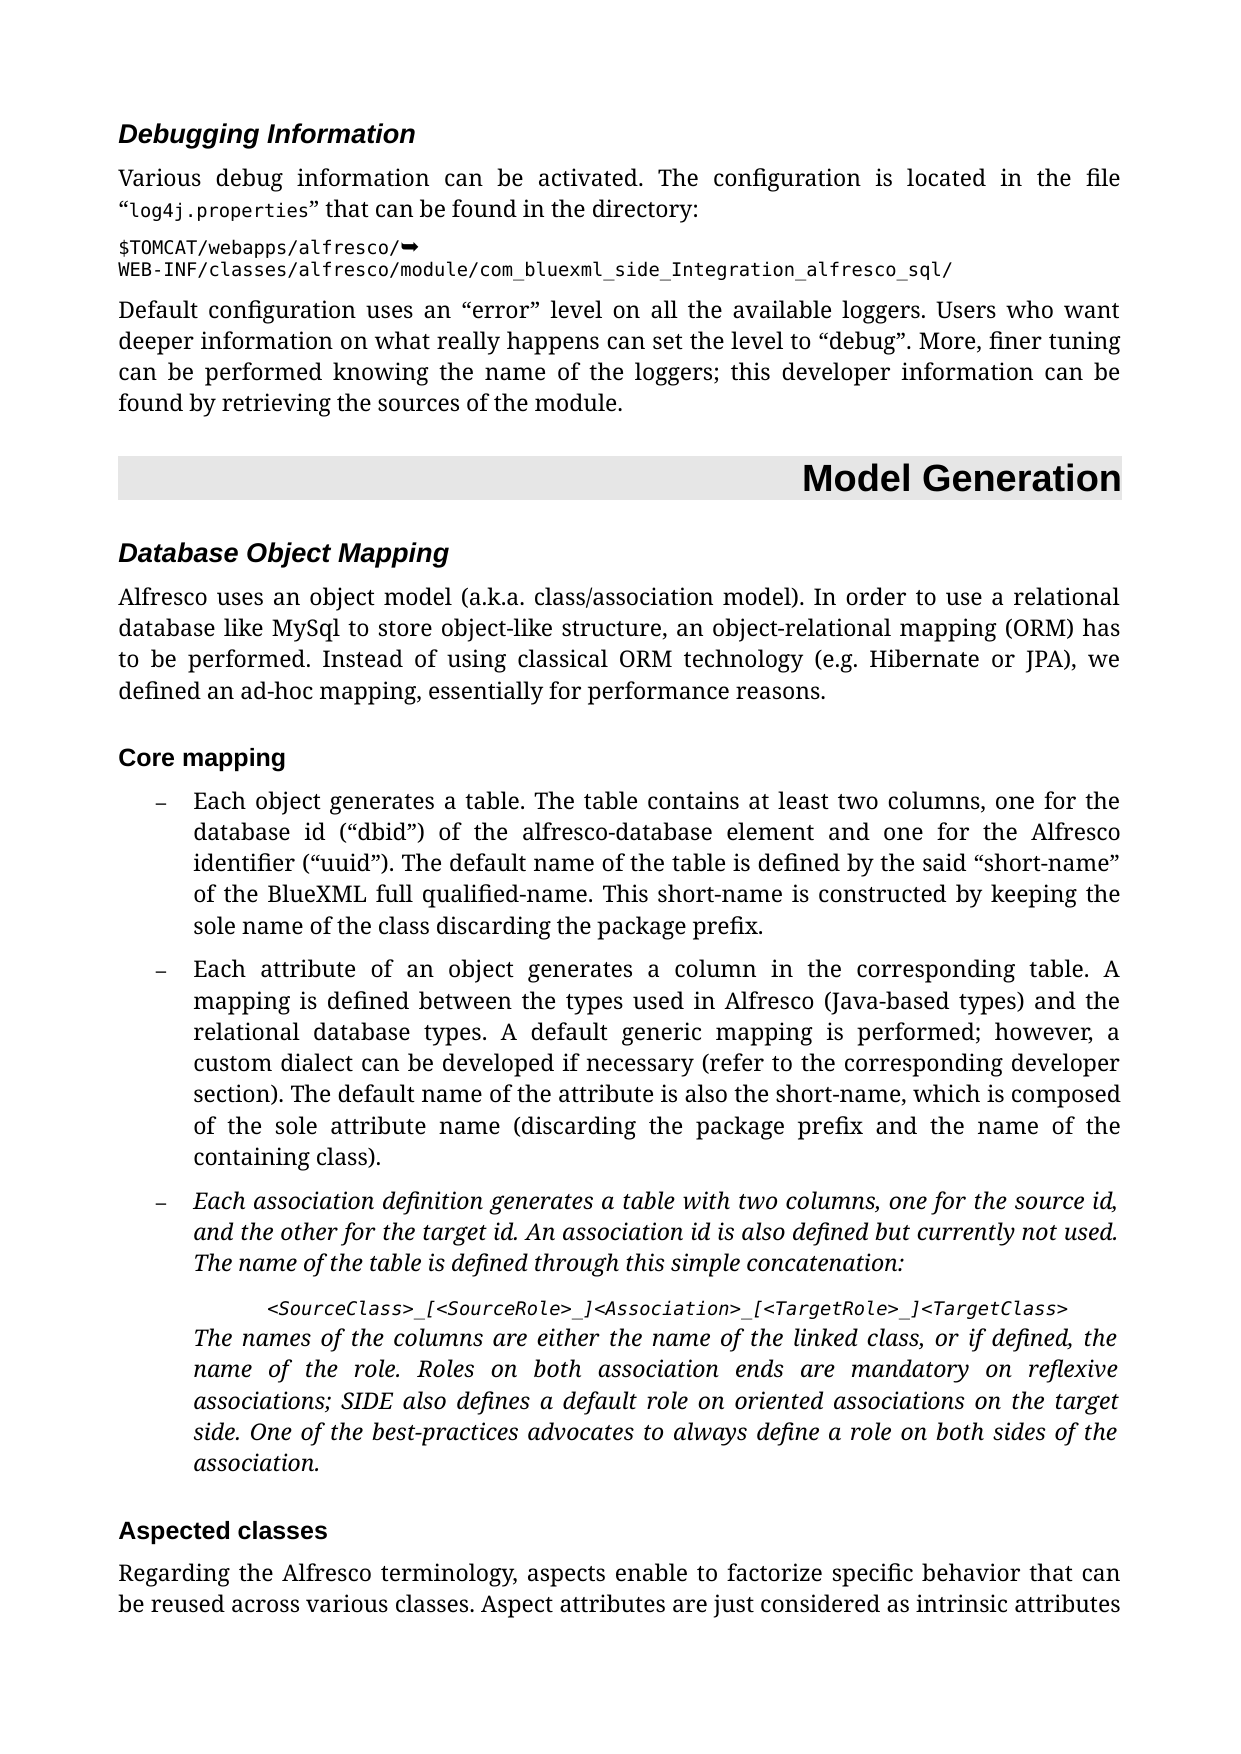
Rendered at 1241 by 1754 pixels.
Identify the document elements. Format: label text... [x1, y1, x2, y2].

subtitle Database Object Mapping [118, 537, 1122, 568]
text Alfresco uses an object model (a.k.a. class/association model). In order to use a relational database like MySql to store object-like structure, an object-relational mapping (ORM) has to be performed. Instead of using classical ORM technology (e.g. Hibernate or JPA), we defined an ad-hoc mapping, essentially for performance reasons. [118, 581, 1122, 706]
subtitle Aspected classes [118, 1516, 1122, 1545]
text Default configuration uses an “error” level on all the available loggers. Users who want deeper information on what really happens can set the level to “debug”. More, finer tuning can be performed knowing the name of the loggers; this developer information can be found by retrieving the sources of the module. [118, 293, 1122, 418]
subtitle Model Generation [118, 456, 1122, 500]
list Each association definition generates a table with two columns, one for the source id, and the other for the target id. An association id is also defined but currently not used. The name of the table is defined through this simple concatenation: [156, 1185, 1122, 1278]
list Each object generates a table. The table contains at least two columns, one for the database id (“dbid”) of the alfresco-database element and one for the Alfresco identifier (“uuid”). The default name of the table is defined by the said “short-name” of the BlueXML full qualified-name. This short-name is constructed by keeping the sole name of the class discarding the package prefix. [156, 785, 1122, 941]
text $TOMCAT/webapps/alfresco/ WEB-INF/classes/alfresco/module/com_bluexml_side_Integration_alfresco_sql/ [118, 237, 1122, 281]
list <SourceClass>_[<SourceRole>_]<Association>_[<TargetRole>_]<TargetClass> The names of the columns are either the name of the linked class, or if defined, the name of the role. Roles on both association ends are mandatory on reflexive associations; SIDE also defines a default role on oriented associations on the target side. One of the best-practices advocates to always define a role on both sides of the association. [156, 1291, 1122, 1478]
text Regarding the Alfresco terminology, aspects enable to factorize specific behavior that can be reused across various classes. Aspect attributes are just considered as intrinsic attributes [118, 1557, 1122, 1620]
text Various debug information can be activated. The configuration is located in the file “log4j.properties” that can be found in the directory: [118, 162, 1122, 224]
list Each attribute of an object generates a column in the corresponding table. A mapping is defined between the types used in Alfresco (Java-based types) and the relational database types. A default generic mapping is performed; however, a custom dialect can be developed if necessary (refer to the corresponding developer section). The default name of the attribute is also the short-name, which is composed of the sole attribute name (discarding the package prefix and the name of the containing class). [156, 953, 1122, 1172]
subtitle Debugging Information [118, 118, 1122, 149]
subtitle Core mapping [118, 743, 1122, 772]
